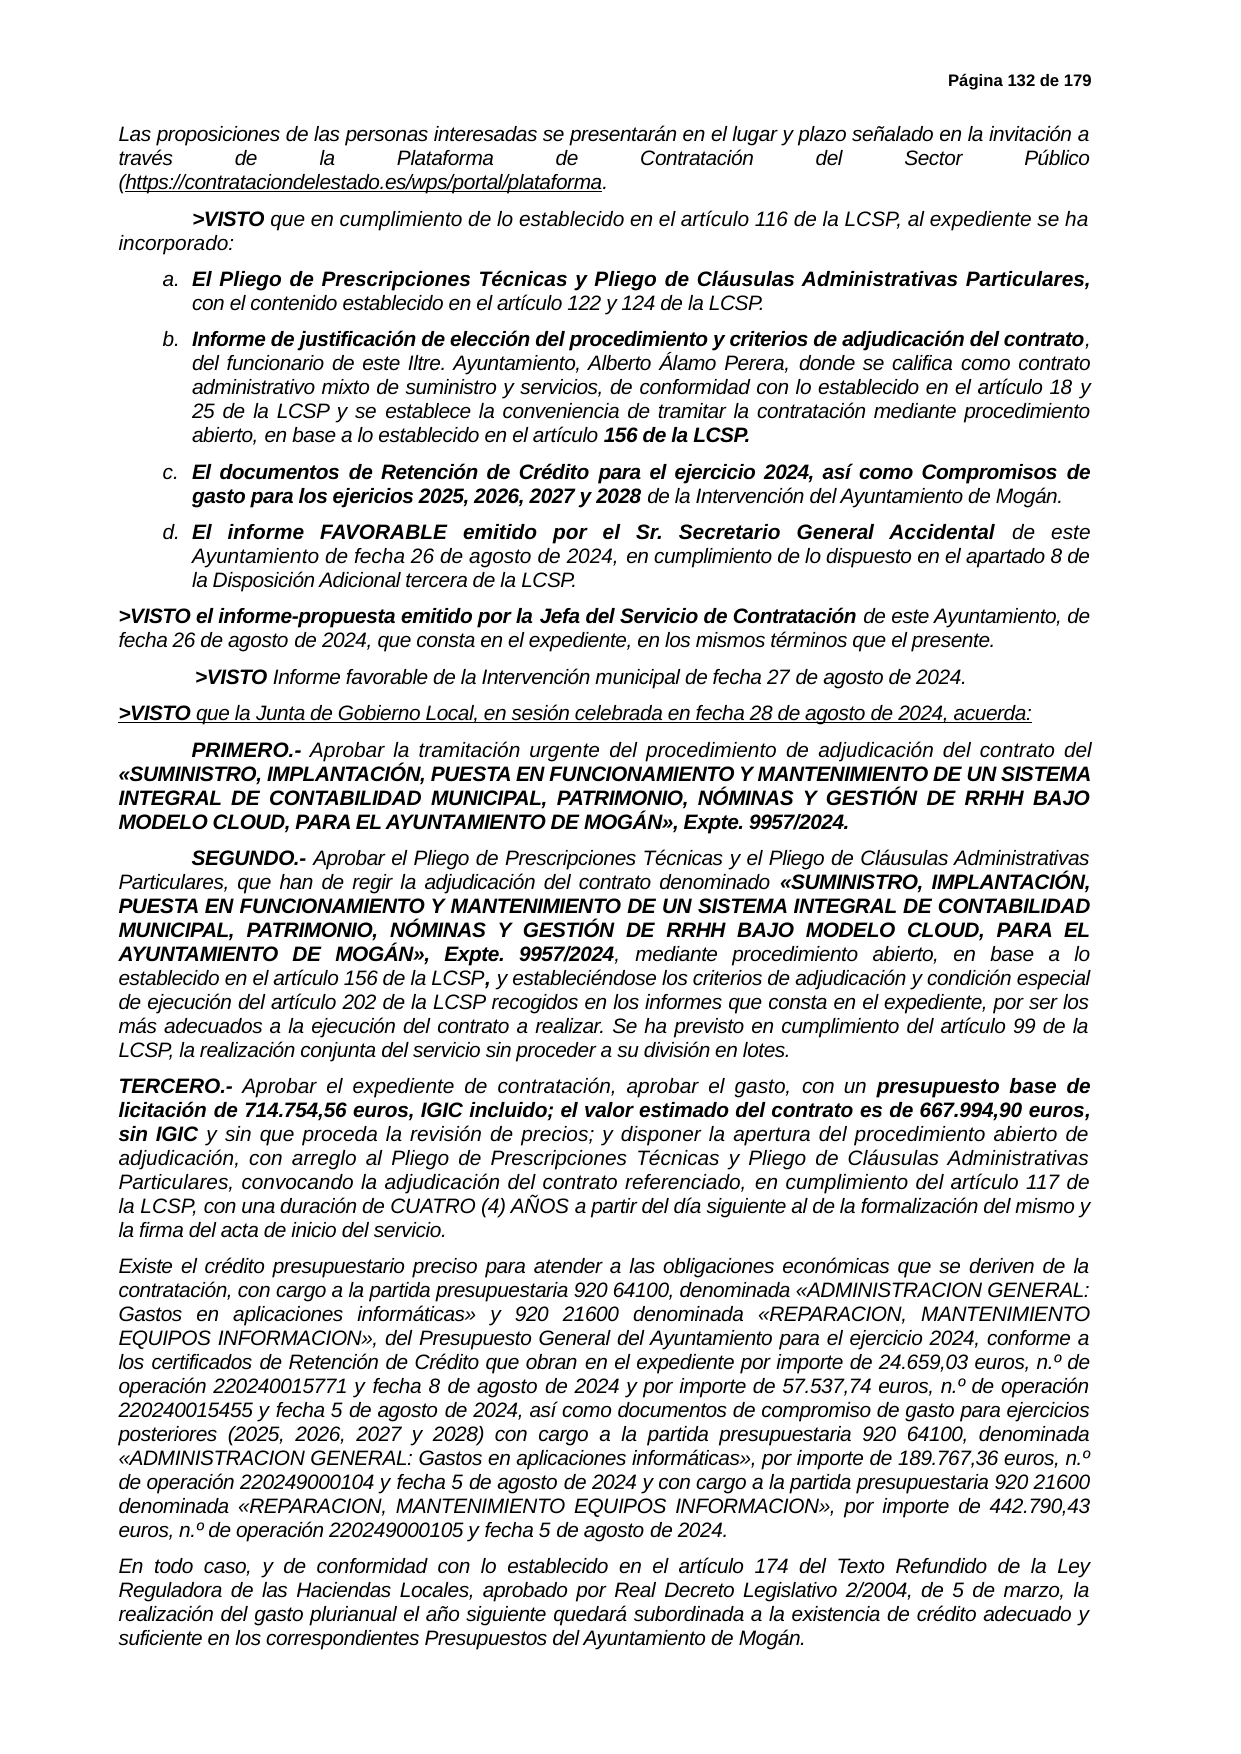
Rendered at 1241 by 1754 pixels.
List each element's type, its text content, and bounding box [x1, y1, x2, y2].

text Existe el crédito presupuestario preciso para atender a las obligaciones económicas que se deriven de la contratación, con cargo a la partida presupuestaria 920 64100, denominada «ADMINISTRACION GENERAL: Gastos en aplicaciones informáticas» y 920 21600 denominada «REPARACION, MANTENIMIENTO EQUIPOS INFORMACION», del Presupuesto General del Ayuntamiento para el ejercicio 2024, conforme a los certificados de Retención de Crédito que obran en el expediente por importe de 24.659,03 euros, n.º de operación 220240015771 y fecha 8 de agosto de 2024 y por importe de 57.537,74 euros, n.º de operación 220240015455 y fecha 5 de agosto de 2024, así como documentos de compromiso de gasto para ejercicios posteriores (2025, 2026, 2027 y 2028) con cargo a la partida presupuestaria 920 64100, denominada «ADMINISTRACION GENERAL: Gastos en aplicaciones informáticas», por importe de 189.767,36 euros, n.º de operación 220249000104 y fecha 5 de agosto de 2024 y con cargo a la partida presupuestaria 920 21600 denominada «REPARACION, MANTENIMIENTO EQUIPOS INFORMACION», por importe de 442.790,43 euros, n.º de operación 220249000105 y fecha 5 de agosto de 2024. [118, 1254, 1092, 1542]
list El Pliego de Prescripciones Técnicas y Pliego de Cláusulas Administrativas Particulares, con el contenido establecido en el artículo 122 y 124 de la LCSP. [162, 267, 1092, 315]
text TERCERO.- Aprobar el expediente de contratación, aprobar el gasto, con un presupuesto base de licitación de 714.754,56 euros, IGIC incluido; el valor estimado del contrato es de 667.994,90 euros, sin IGIC y sin que proceda la revisión de precios; y disponer la apertura del procedimiento abierto de adjudicación, con arreglo al Pliego de Prescripciones Técnicas y Pliego de Cláusulas Administrativas Particulares, convocando la adjudicación del contrato referenciado, en cumplimiento del artículo 117 de la LCSP, con una duración de CUATRO (4) AÑOS a partir del día siguiente al de la formalización del mismo y la firma del acta de inicio del servicio. [118, 1074, 1092, 1242]
text En todo caso, y de conformidad con lo establecido en el artículo 174 del Texto Refundido de la Ley Reguladora de las Haciendas Locales, aprobado por Real Decreto Legislativo 2/2004, de 5 de marzo, la realización del gasto plurianual el año siguiente quedará subordinada a la existencia de crédito adecuado y suficiente en los correspondientes Presupuestos del Ayuntamiento de Mogán. [118, 1554, 1092, 1650]
text >VISTO el informe-propuesta emitido por la Jefa del Servicio de Contratación de este Ayuntamiento, de fecha 26 de agosto de 2024, que consta en el expediente, en los mismos términos que el presente. [118, 604, 1092, 652]
text >VISTO que en cumplimiento de lo establecido en el artículo 116 de la LCSP, al expediente se ha incorporado: [118, 206, 1092, 254]
text >VISTO Informe favorable de la Intervención municipal de fecha 27 de agosto de 2024. [118, 665, 1092, 689]
list Informe de justificación de elección del procedimiento y criterios de adjudicación del contrato, del funcionario de este Iltre. Ayuntamiento, Alberto Álamo Perera, donde se califica como contrato administrativo mixto de suministro y servicios, de conformidad con lo establecido en el artículo 18 y 25 de la LCSP y se establece la conveniencia de tramitar la contratación mediante procedimiento abierto, en base a lo establecido en el artículo 156 de la LCSP. [162, 327, 1092, 447]
text >VISTO que la Junta de Gobierno Local, en sesión celebrada en fecha 28 de agosto de 2024, acuerda: [118, 701, 1092, 725]
text PRIMERO.- Aprobar la tramitación urgente del procedimiento de adjudicación del contrato del «SUMINISTRO, IMPLANTACIÓN, PUESTA EN FUNCIONAMIENTO Y MANTENIMIENTO DE UN SISTEMA INTEGRAL DE CONTABILIDAD MUNICIPAL, PATRIMONIO, NÓMINAS Y GESTIÓN DE RRHH BAJO MODELO CLOUD, PARA EL AYUNTAMIENTO DE MOGÁN», Expte. 9957/2024. [118, 738, 1092, 833]
text SEGUNDO.- Aprobar el Pliego de Prescripciones Técnicas y el Pliego de Cláusulas Administrativas Particulares, que han de regir la adjudicación del contrato denominado «SUMINISTRO, IMPLANTACIÓN, PUESTA EN FUNCIONAMIENTO Y MANTENIMIENTO DE UN SISTEMA INTEGRAL DE CONTABILIDAD MUNICIPAL, PATRIMONIO, NÓMINAS Y GESTIÓN DE RRHH BAJO MODELO CLOUD, PARA EL AYUNTAMIENTO DE MOGÁN», Expte. 9957/2024, mediante procedimiento abierto, en base a lo establecido en el artículo 156 de la LCSP, y estableciéndose los criterios de adjudicación y condición especial de ejecución del artículo 202 de la LCSP recogidos en los informes que consta en el expediente, por ser los más adecuados a la ejecución del contrato a realizar. Se ha previsto en cumplimiento del artículo 99 de la LCSP, la realización conjunta del servicio sin proceder a su división en lotes. [118, 846, 1092, 1062]
list El informe FAVORABLE emitido por el Sr. Secretario General Accidental de este Ayuntamiento de fecha 26 de agosto de 2024, en cumplimiento de lo dispuesto en el apartado 8 de la Disposición Adicional tercera de la LCSP. [162, 520, 1092, 592]
text Las proposiciones de las personas interesadas se presentarán en el lugar y plazo señalado en la invitación a través de la Plataforma de Contratación del Sector Público (https://contrataciondelestado.es/wps/portal/plataforma. [118, 122, 1092, 194]
list El documentos de Retención de Crédito para el ejercicio 2024, así como Compromisos de gasto para los ejericios 2025, 2026, 2027 y 2028 de la Intervención del Ayuntamiento de Mogán. [162, 459, 1092, 507]
